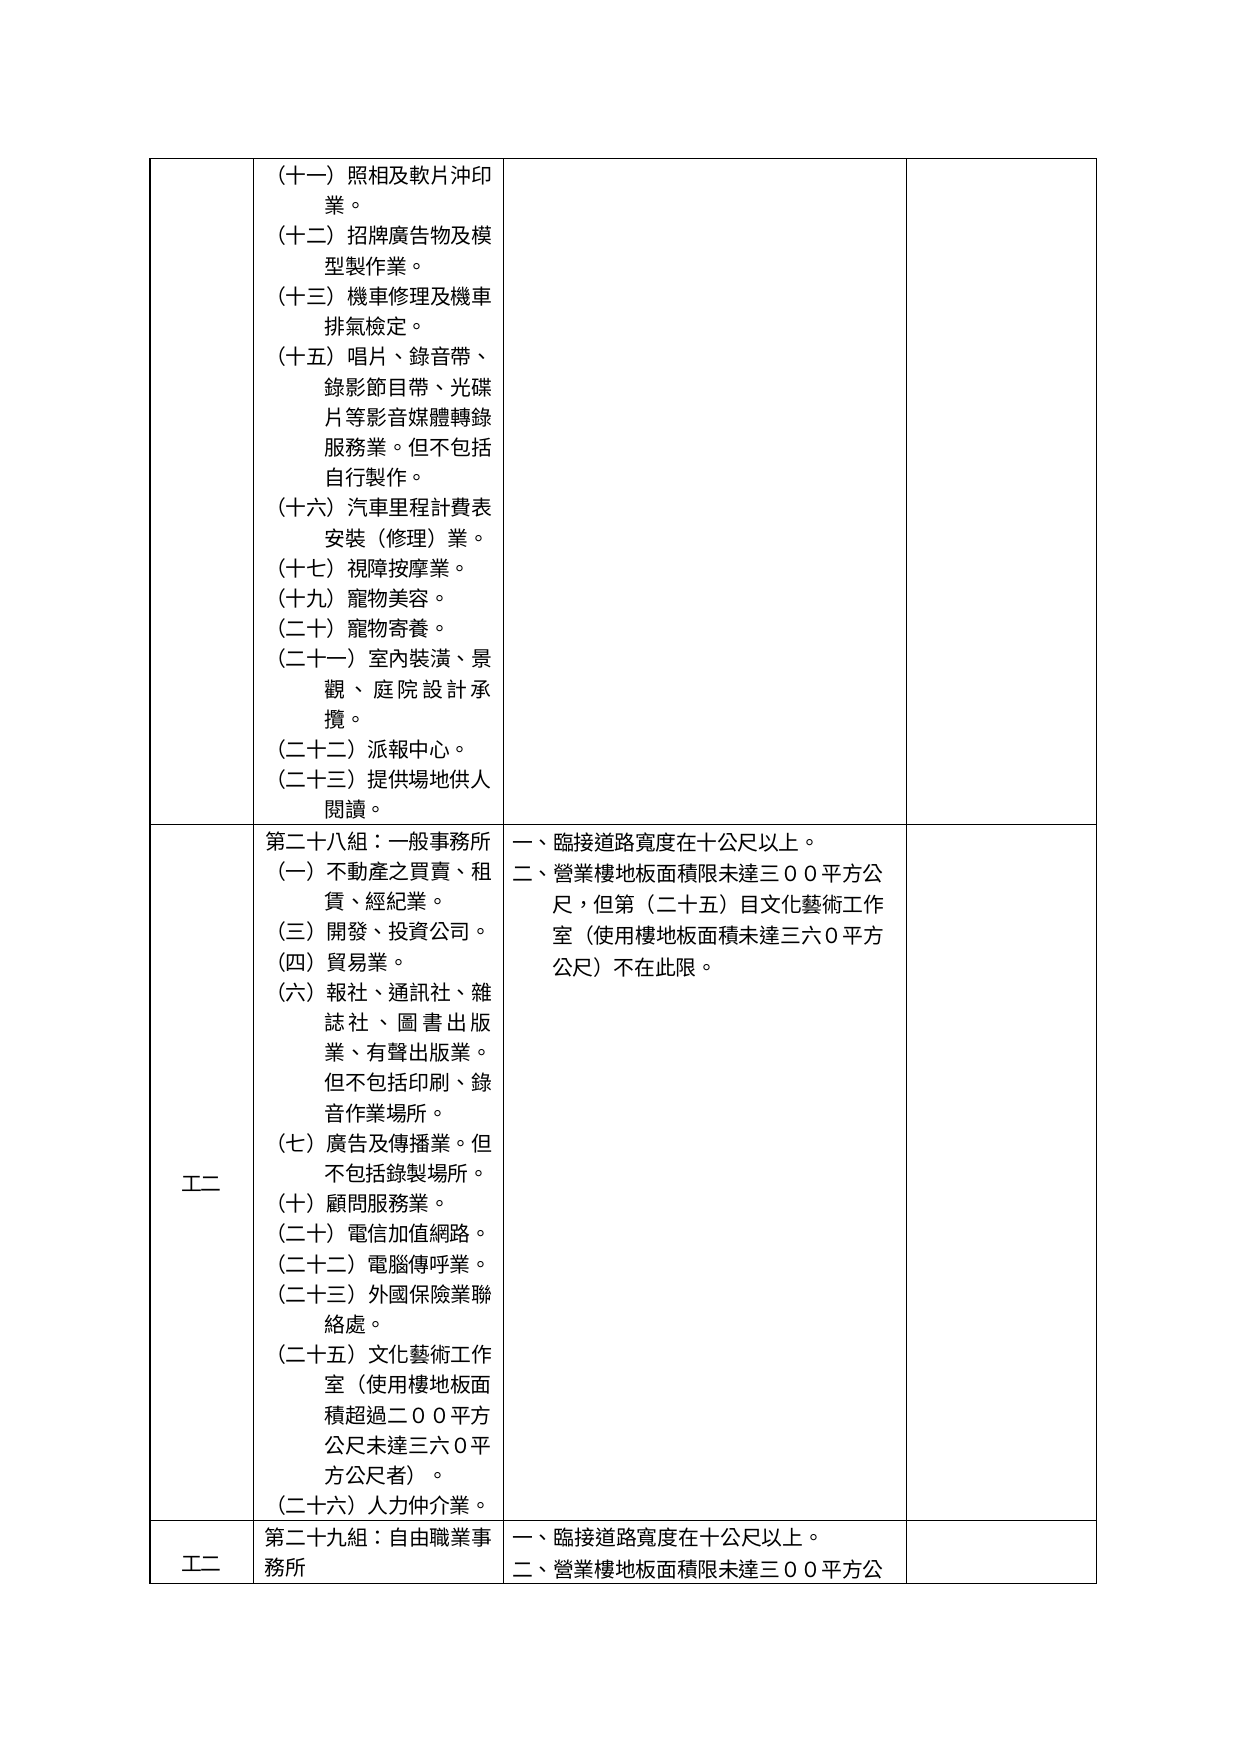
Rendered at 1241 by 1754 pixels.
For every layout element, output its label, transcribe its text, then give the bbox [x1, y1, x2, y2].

table_cell [151, 159, 253, 824]
table_cell [907, 1521, 1096, 1583]
table_cell [907, 159, 1096, 824]
table_cell 第二十八組：一般事務所 （一）不動產之買賣、租賃、經紀業。 （三）開發、投資公司。 （四）貿易業。 （六）報社、通訊社、雜誌社、圖書出版業、有聲出版業。但不包括印刷、錄音作業場所。 （七）廣告及傳播業。但不包括錄製場所。 （十）顧問服務業。 （二十）電信加值網路。 （二十二）電腦傳呼業。 （二十三）外國保險業聯絡處。 （二十五）文化藝術工作室（使用樓地板面積超過二００平方公尺未達三六０平方公尺者）。 （二十六）人力仲介業。 [254, 825, 503, 1520]
table_cell [504, 159, 906, 824]
table_cell [907, 825, 1096, 1520]
table_cell 第二十九組：自由職業事務所 [254, 1521, 503, 1583]
table_cell （十一）照相及軟片沖印業。 （十二）招牌廣告物及模型製作業。 （十三）機車修理及機車排氣檢定。 （十五）唱片、錄音帶、錄影節目帶、光碟片等影音媒體轉錄服務業。但不包括自行製作。 （十六）汽車里程計費表安裝（修理）業。 （十七）視障按摩業。 （十九）寵物美容。 （二十）寵物寄養。 （二十一）室內裝潢、景觀、庭院設計承攬。 （二十二）派報中心。 （二十三）提供場地供人閱讀。 [254, 159, 503, 824]
table_cell 工二 [151, 1521, 253, 1583]
table_cell 工二 [151, 825, 253, 1520]
table_cell 一、臨接道路寬度在十公尺以上。 二、營業樓地板面積限未達三００平方公 [504, 1521, 906, 1583]
table_cell 一、臨接道路寬度在十公尺以上。 二、營業樓地板面積限未達三００平方公尺，但第（二十五）目文化藝術工作室（使用樓地板面積未達三六０平方公尺）不在此限。 [504, 825, 906, 1520]
